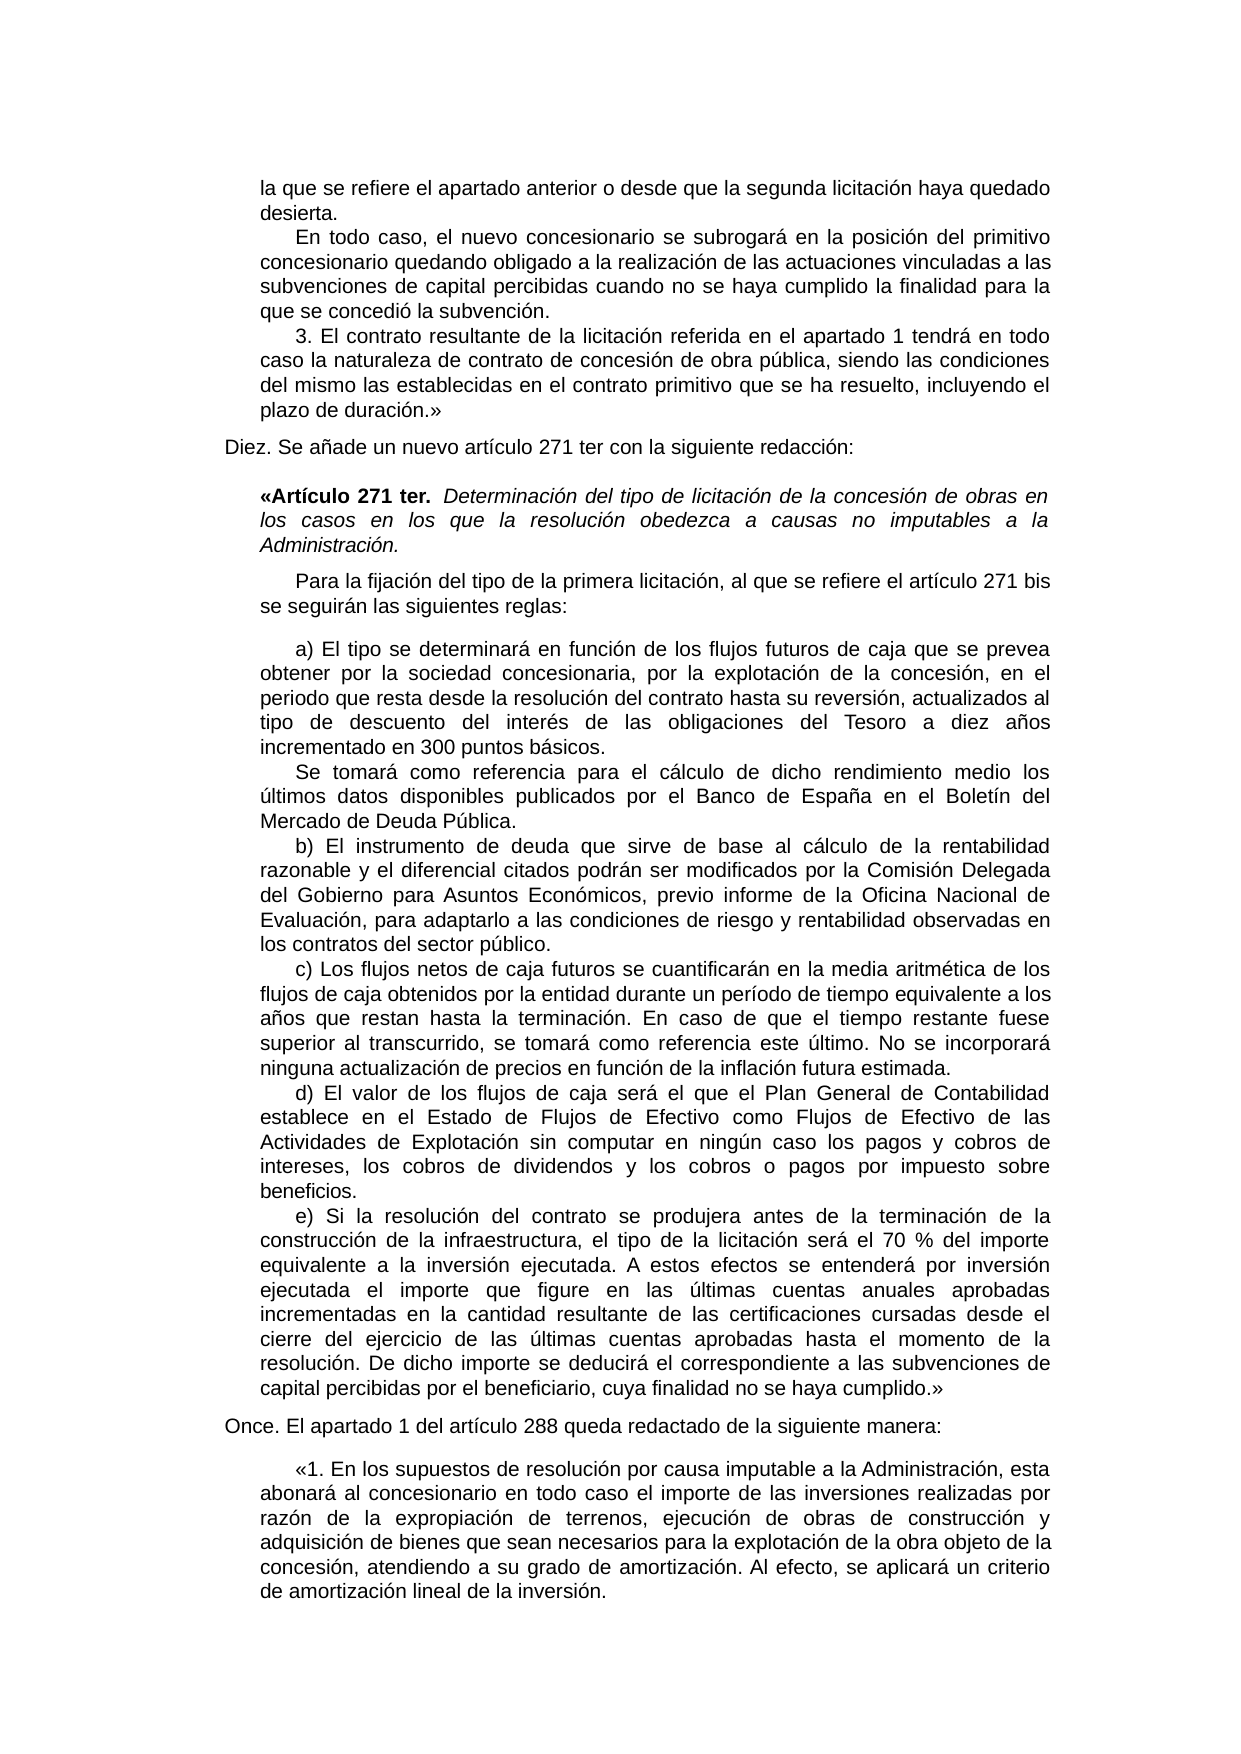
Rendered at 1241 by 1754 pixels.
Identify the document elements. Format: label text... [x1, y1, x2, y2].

text Diez. Se añade un nuevo artículo 271 ter con la siguiente redacción: [224, 435, 1167, 459]
text la que se refiere el apartado anterior o desde que la segunda licitación haya quedado desierta. [260, 176, 1051, 224]
text Once. El apartado 1 del artículo 288 queda redactado de la siguiente manera: [224, 1414, 1167, 1438]
text En todo caso, el nuevo concesionario se subrogará en la posición del primitivo concesionario quedando obligado a la realización de las actuaciones vinculadas a las subvenciones de capital percibidas cuando no se haya cumplido la finalidad para la que se concedió la subvención. [260, 225, 1051, 323]
list El contrato resultante de la licitación referida en el apartado 1 tendrá en todo caso la naturaleza de contrato de concesión de obra pública, siendo las condiciones del mismo las establecidas en el contrato primitivo que se ha resuelto, incluyendo el plazo de duración.» [260, 324, 1051, 421]
text «Artículo 271 ter. Determinación del tipo de licitación de la concesión de obras en los casos en los que la resolución obedezca a causas no imputables a la Administración. [260, 483, 1052, 557]
text Para la fijación del tipo de la primera licitación, al que se refiere el artículo 271 bis se seguirán las siguientes reglas: [260, 569, 1052, 618]
list El instrumento de deuda que sirve de base al cálculo de la rentabilidad razonable y el diferencial citados podrán ser modificados por la Comisión Delegada del Gobierno para Asuntos Económicos, previo informe de la Oficina Nacional de Evaluación, para adaptarlo a las condiciones de riesgo y rentabilidad observadas en los contratos del sector público. [260, 834, 1051, 956]
list Si la resolución del contrato se produjera antes de la terminación de la construcción de la infraestructura, el tipo de la licitación será el 70 % del importe equivalente a la inversión ejecutada. A estos efectos se entenderá por inversión ejecutada el importe que figure en las últimas cuentas anuales aprobadas incrementadas en la cantidad resultante de las certificaciones cursadas desde el cierre del ejercicio de las últimas cuentas aprobadas hasta el momento de la resolución. De dicho importe se deducirá el correspondiente a las subvenciones de capital percibidas por el beneficiario, cuya finalidad no se haya cumplido.» [260, 1204, 1051, 1400]
list El valor de los flujos de caja será el que el Plan General de Contabilidad establece en el Estado de Flujos de Efectivo como Flujos de Efectivo de las Actividades de Explotación sin computar en ningún caso los pagos y cobros de intereses, los cobros de dividendos y los cobros o pagos por impuesto sobre beneficios. [260, 1080, 1052, 1203]
list Los flujos netos de caja futuros se cuantificarán en la media aritmética de los flujos de caja obtenidos por la entidad durante un período de tiempo equivalente a los años que restan hasta la terminación. En caso de que el tiempo restante fuese superior al transcurrido, se tomará como referencia este último. No se incorporará ninguna actualización de precios en función de la inflación futura estimada. [260, 957, 1052, 1079]
text Se tomará como referencia para el cálculo de dicho rendimiento medio los últimos datos disponibles publicados por el Banco de España en el Boletín del Mercado de Deuda Pública. [260, 760, 1051, 833]
text «1. En los supuestos de resolución por causa imputable a la Administración, esta abonará al concesionario en todo caso el importe de las inversiones realizadas por razón de la expropiación de terrenos, ejecución de obras de construcción y adquisición de bienes que sean necesarios para la explotación de la obra objeto de la concesión, atendiendo a su grado de amortización. Al efecto, se aplicará un criterio de amortización lineal de la inversión. [260, 1456, 1052, 1603]
list El tipo se determinará en función de los flujos futuros de caja que se prevea obtener por la sociedad concesionaria, por la explotación de la concesión, en el periodo que resta desde la resolución del contrato hasta su reversión, actualizados al tipo de descuento del interés de las obligaciones del Tesoro a diez años incrementado en 300 puntos básicos. [260, 636, 1051, 759]
